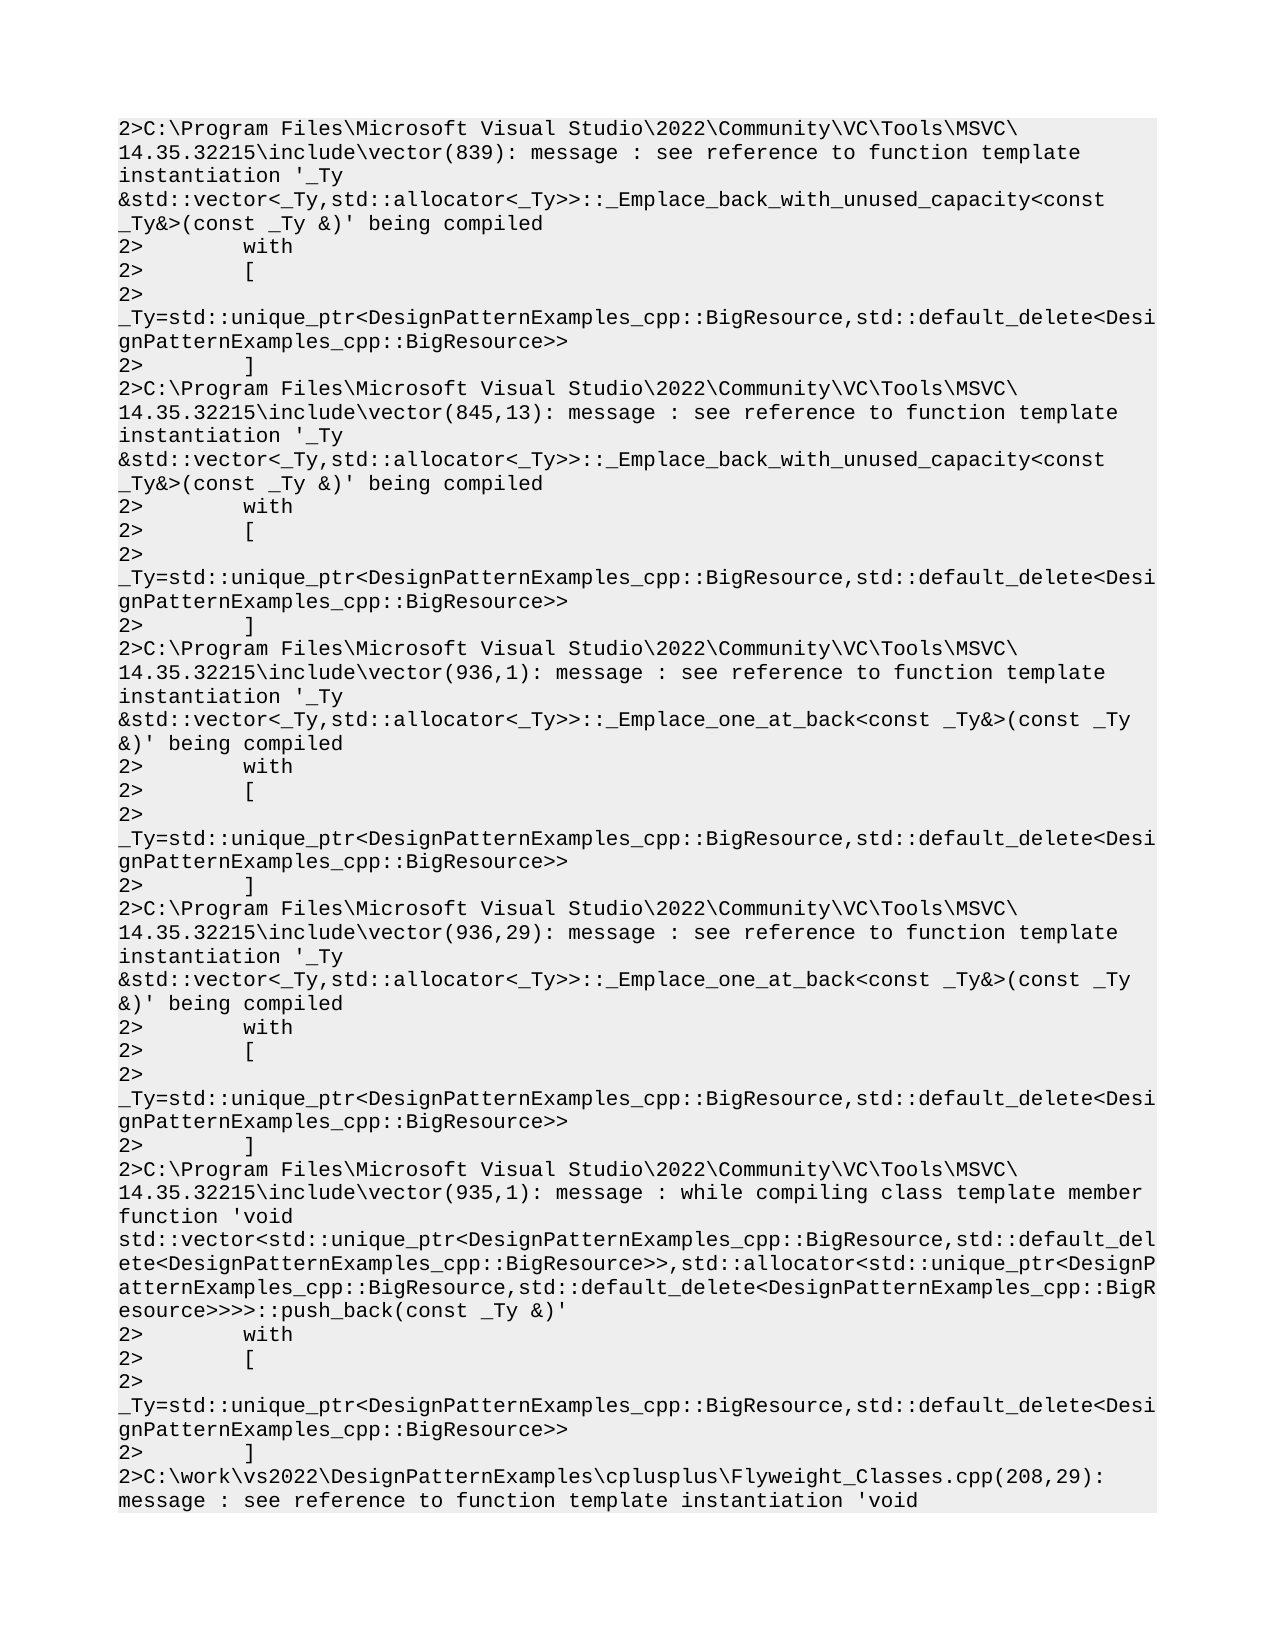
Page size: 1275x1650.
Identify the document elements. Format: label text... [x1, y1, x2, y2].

text 2> ] [118, 1135, 1157, 1158]
text 2> with [118, 496, 1157, 520]
text 2> ] [118, 354, 1157, 378]
text 2> with [118, 1017, 1157, 1040]
text 2> _Ty=std::unique_ptr<DesignPatternExamples_cpp::BigResource,std::default_delete<DesignPatternExamples_cpp::BigResource>> [118, 544, 1157, 615]
text 2> with [118, 757, 1157, 780]
text 2> [ [118, 780, 1157, 804]
text 2>C:\Program Files\Microsoft Visual Studio\2022\Community\VC\Tools\MSVC\14.35.32215\include\vector(935,1): message : while compiling class template member function 'void std::vector<std::unique_ptr<DesignPatternExamples_cpp::BigResource,std::default_delete<DesignPatternExamples_cpp::BigResource>>,std::allocator<std::unique_ptr<DesignPatternExamples_cpp::BigResource,std::default_delete<DesignPatternExamples_cpp::BigResource>>>>::push_back(const _Ty &)' [118, 1158, 1157, 1324]
text 2>C:\Program Files\Microsoft Visual Studio\2022\Community\VC\Tools\MSVC\14.35.32215\include\vector(936,1): message : see reference to function template instantiation '_Ty &std::vector<_Ty,std::allocator<_Ty>>::_Emplace_one_at_back<const _Ty&>(const _Ty &)' being compiled [118, 638, 1157, 757]
text 2> [ [118, 1040, 1157, 1064]
text 2> ] [118, 615, 1157, 638]
text 2> _Ty=std::unique_ptr<DesignPatternExamples_cpp::BigResource,std::default_delete<DesignPatternExamples_cpp::BigResource>> [118, 804, 1157, 875]
text 2> _Ty=std::unique_ptr<DesignPatternExamples_cpp::BigResource,std::default_delete<DesignPatternExamples_cpp::BigResource>> [118, 284, 1157, 354]
text 2> ] [118, 1442, 1157, 1466]
text 2> _Ty=std::unique_ptr<DesignPatternExamples_cpp::BigResource,std::default_delete<DesignPatternExamples_cpp::BigResource>> [118, 1064, 1157, 1135]
text 2> [ [118, 1348, 1157, 1371]
text 2>C:\Program Files\Microsoft Visual Studio\2022\Community\VC\Tools\MSVC\14.35.32215\include\vector(936,29): message : see reference to function template instantiation '_Ty &std::vector<_Ty,std::allocator<_Ty>>::_Emplace_one_at_back<const _Ty&>(const _Ty &)' being compiled [118, 898, 1157, 1017]
text 2>C:\work\vs2022\DesignPatternExamples\cplusplus\Flyweight_Classes.cpp(208,29): message : see reference to function template instantiation 'void [118, 1466, 1157, 1513]
text 2> ] [118, 875, 1157, 898]
text 2>C:\Program Files\Microsoft Visual Studio\2022\Community\VC\Tools\MSVC\14.35.32215\include\vector(839): message : see reference to function template instantiation '_Ty &std::vector<_Ty,std::allocator<_Ty>>::_Emplace_back_with_unused_capacity<const _Ty&>(const _Ty &)' being compiled [118, 118, 1157, 236]
text 2> [ [118, 260, 1157, 284]
text 2> _Ty=std::unique_ptr<DesignPatternExamples_cpp::BigResource,std::default_delete<DesignPatternExamples_cpp::BigResource>> [118, 1371, 1157, 1442]
text 2> [ [118, 520, 1157, 544]
text 2>C:\Program Files\Microsoft Visual Studio\2022\Community\VC\Tools\MSVC\14.35.32215\include\vector(845,13): message : see reference to function template instantiation '_Ty &std::vector<_Ty,std::allocator<_Ty>>::_Emplace_back_with_unused_capacity<const _Ty&>(const _Ty &)' being compiled [118, 378, 1157, 496]
text 2> with [118, 236, 1157, 260]
text 2> with [118, 1324, 1157, 1348]
